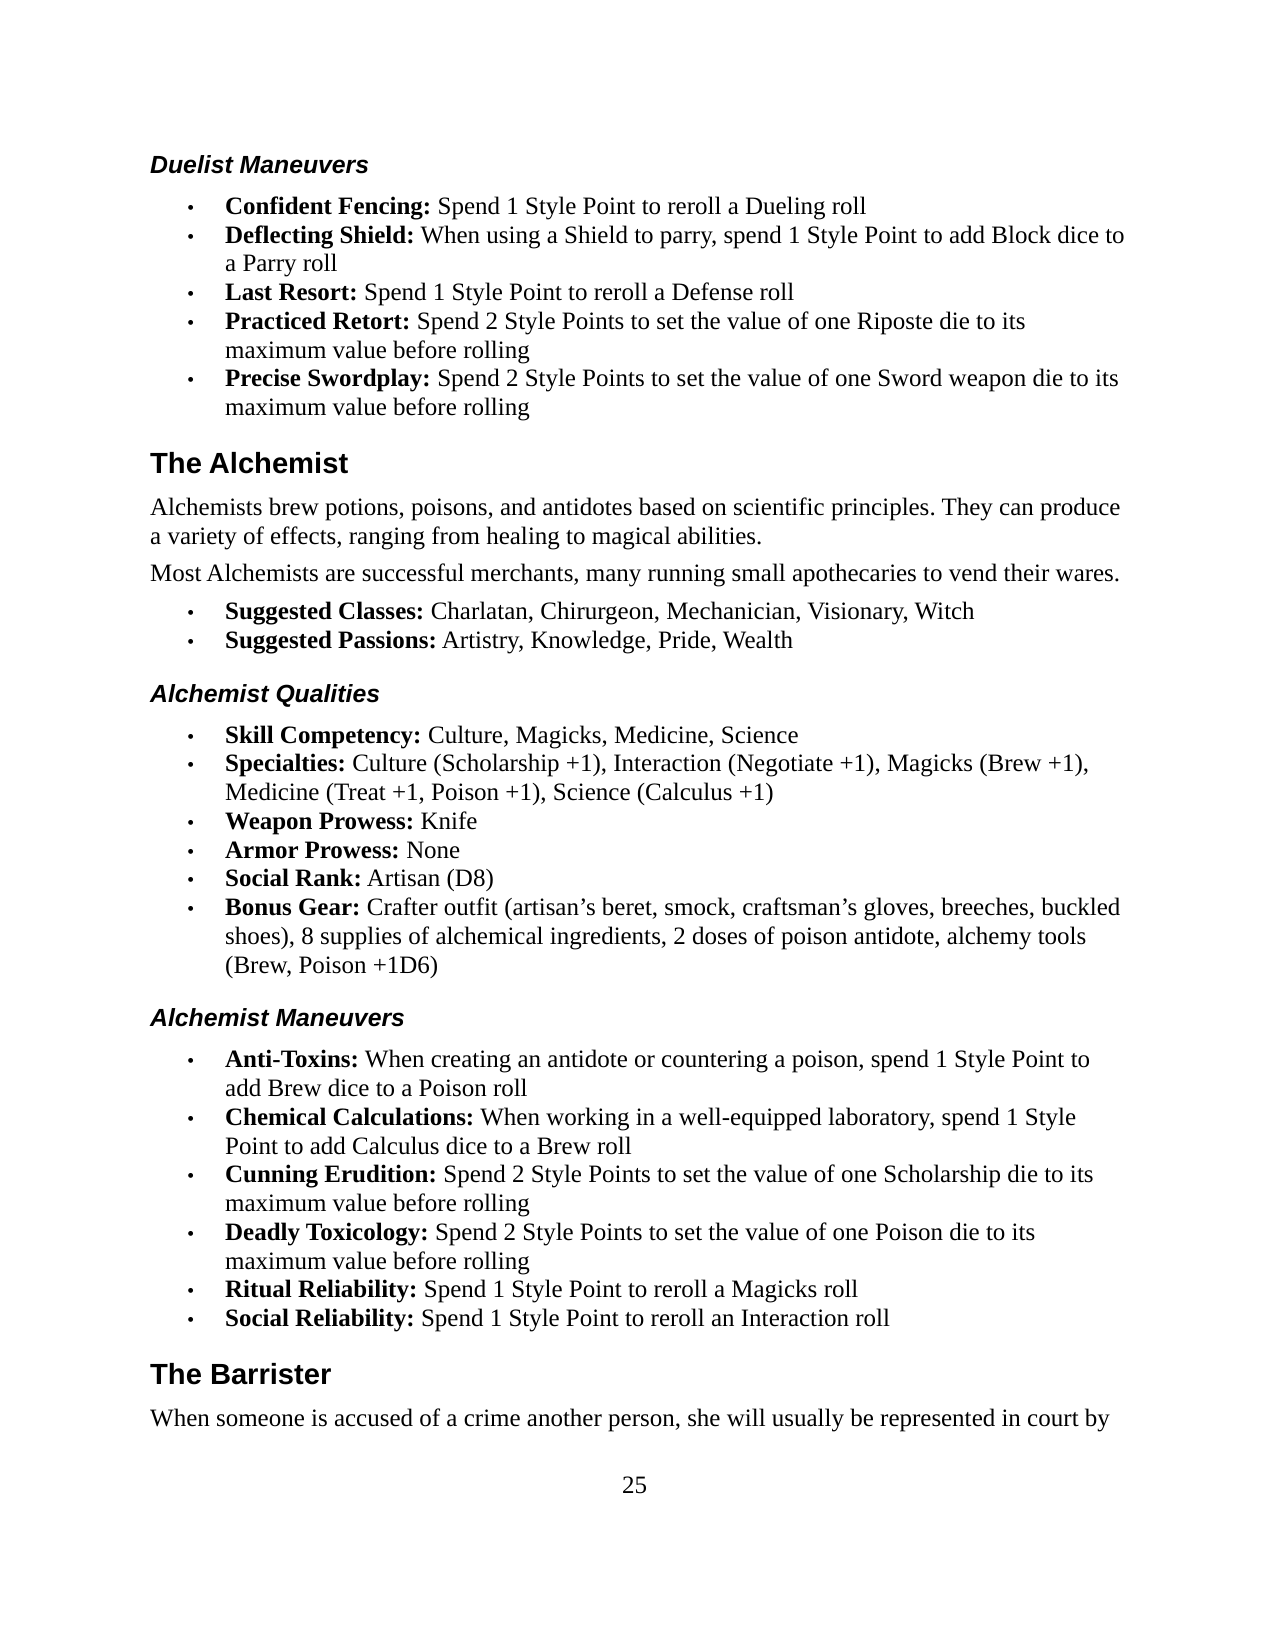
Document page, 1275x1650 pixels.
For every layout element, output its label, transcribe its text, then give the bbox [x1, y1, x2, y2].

subtitle The Barrister [150, 1357, 1125, 1391]
list Social Reliability: Spend 1 Style Point to reroll an Interaction roll [187, 1303, 1125, 1332]
subtitle Alchemist Maneuvers [150, 1003, 1125, 1032]
list Deadly Toxicology: Spend 2 Style Points to set the value of one Poison die to its maximum value before rolling [187, 1217, 1125, 1274]
text Most Alchemists are successful merchants, many running small apothecaries to vend their wares. [150, 558, 1125, 587]
list Social Rank: Artisan (D8) [187, 863, 1125, 892]
subtitle Duelist Maneuvers [150, 150, 1125, 178]
list Practiced Retort: Spend 2 Style Points to set the value of one Riposte die to its maximum value before rolling [187, 306, 1125, 363]
list Cunning Erudition: Spend 2 Style Points to set the value of one Scholarship die to its maximum value before rolling [187, 1159, 1125, 1217]
list Chemical Calculations: When working in a well-equipped laboratory, spend 1 Style Point to add Calculus dice to a Brew roll [187, 1102, 1125, 1159]
list Suggested Classes: Charlatan, Chirurgeon, Mechanician, Visionary, Witch [187, 596, 1125, 625]
list Armor Prowess: None [187, 835, 1125, 863]
list Deflecting Shield: When using a Shield to parry, spend 1 Style Point to add Block dice to a Parry roll [187, 220, 1125, 277]
list Precise Swordplay: Spend 2 Style Points to set the value of one Sword weapon die to its maximum value before rolling [187, 363, 1125, 421]
subtitle The Alchemist [150, 446, 1125, 479]
text Alchemists brew potions, poisons, and antidotes based on scientific principles. They can produce a variety of effects, ranging from healing to magical abilities. [150, 492, 1125, 549]
list Ritual Reliability: Spend 1 Style Point to reroll a Magicks roll [187, 1274, 1125, 1303]
list Weapon Prowess: Knife [187, 806, 1125, 835]
list Suggested Passions: Artistry, Knowledge, Pride, Wealth [187, 625, 1125, 654]
subtitle Alchemist Qualities [150, 679, 1125, 707]
text When someone is accused of a crime another person, she will usually be represented in court by [150, 1403, 1125, 1432]
list Confident Fencing: Spend 1 Style Point to reroll a Dueling roll [187, 191, 1125, 220]
list Last Resort: Spend 1 Style Point to reroll a Defense roll [187, 277, 1125, 306]
list Bonus Gear: Crafter outfit (artisan’s beret, smock, craftsman’s gloves, breeches, buckled shoes), 8 supplies of alchemical ingredients, 2 doses of poison antidote, alchemy tools (Brew, Poison +1D6) [187, 892, 1125, 978]
list Skill Competency: Culture, Magicks, Medicine, Science [187, 720, 1125, 748]
list Specialties: Culture (Scholarship +1), Interaction (Negotiate +1), Magicks (Brew +1), Medicine (Treat +1, Poison +1), Science (Calculus +1) [187, 748, 1125, 806]
list Anti-Toxins: When creating an antidote or countering a poison, spend 1 Style Point to add Brew dice to a Poison roll [187, 1044, 1125, 1102]
